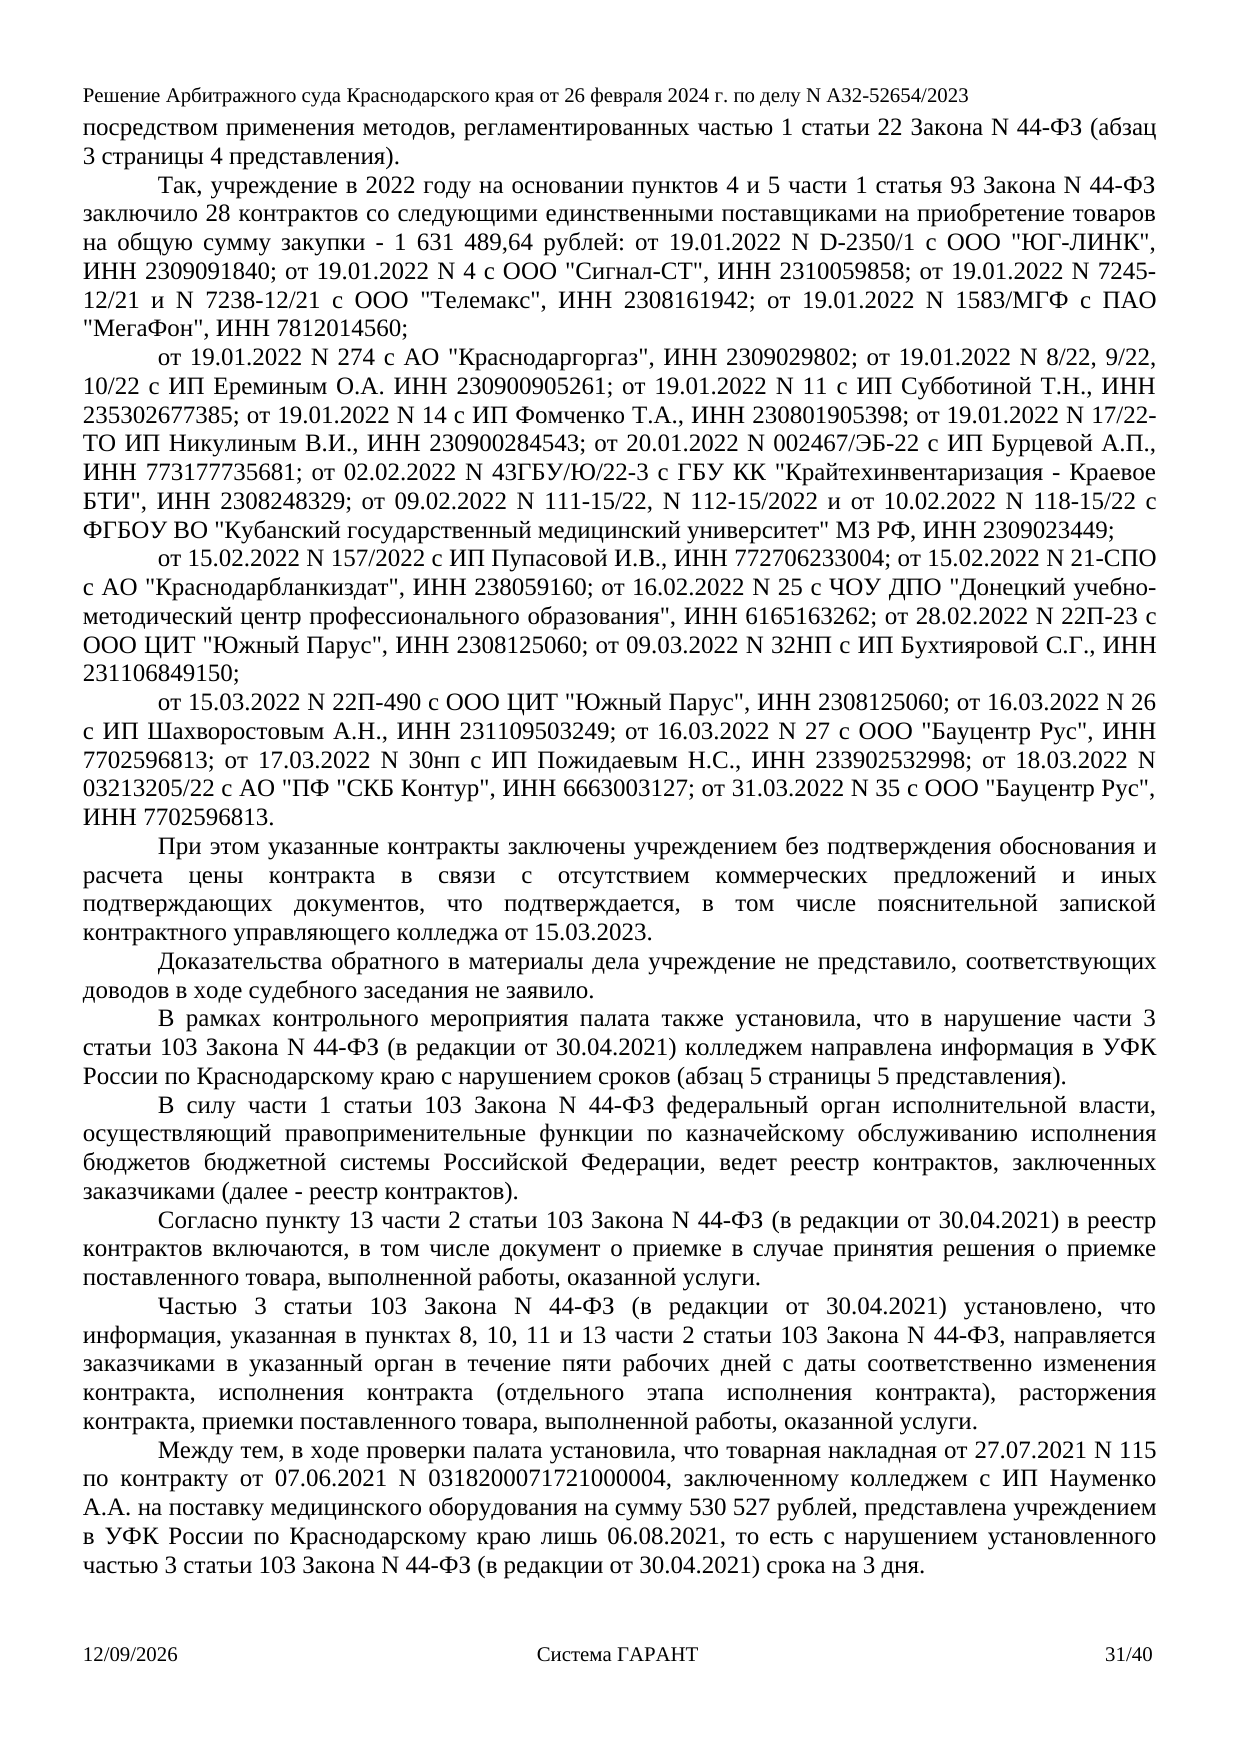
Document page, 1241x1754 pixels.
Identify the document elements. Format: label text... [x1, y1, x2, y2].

text В рамках контрольного мероприятия палата также установила, что в нарушение части 3 статьи 103 Закона N 44-ФЗ (в редакции от 30.04.2021) колледжем направлена информация в УФК России по Краснодарскому краю с нарушением сроков (абзац 5 страницы 5 представления). [83, 1003, 1157, 1090]
text Так, учреждение в 2022 году на основании пунктов 4 и 5 части 1 статья 93 Закона N 44-ФЗ заключило 28 контрактов со следующими единственными поставщиками на приобретение товаров на общую сумму закупки - 1 631 489,64 рублей: от 19.01.2022 N D-2350/1 с ООО "ЮГ-ЛИНК", ИНН 2309091840; от 19.01.2022 N 4 с ООО "Сигнал-СТ", ИНН 2310059858; от 19.01.2022 N 7245-12/21 и N 7238-12/21 с ООО "Телемакс", ИНН 2308161942; от 19.01.2022 N 1583/МГФ с ПАО "МегаФон", ИНН 7812014560; [83, 170, 1157, 342]
text Доказательства обратного в материалы дела учреждение не представило, соответствующих доводов в ходе судебного заседания не заявило. [83, 946, 1157, 1003]
text Между тем, в ходе проверки палата установила, что товарная накладная от 27.07.2021 N 115 по контракту от 07.06.2021 N 0318200071721000004, заключенному колледжем с ИП Науменко А.А. на поставку медицинского оборудования на сумму 530 527 рублей, представлена учреждением в УФК России по Краснодарскому краю лишь 06.08.2021, то есть с нарушением установленного частью 3 статьи 103 Закона N 44-ФЗ (в редакции от 30.04.2021) срока на 3 дня. [83, 1435, 1157, 1578]
text от 15.02.2022 N 157/2022 с ИП Пупасовой И.В., ИНН 772706233004; от 15.02.2022 N 21-СПО с АО "Краснодарбланкиздат", ИНН 238059160; от 16.02.2022 N 25 с ЧОУ ДПО "Донецкий учебно-методический центр профессионального образования", ИНН 6165163262; от 28.02.2022 N 22П-23 с ООО ЦИТ "Южный Парус", ИНН 2308125060; от 09.03.2022 N 32НП с ИП Бухтияровой С.Г., ИНН 231106849150; [83, 543, 1157, 687]
text Согласно пункту 13 части 2 статьи 103 Закона N 44-ФЗ (в редакции от 30.04.2021) в реестр контрактов включаются, в том числе документ о приемке в случае принятия решения о приемке поставленного товара, выполненной работы, оказанной услуги. [83, 1205, 1157, 1291]
text При этом указанные контракты заключены учреждением без подтверждения обоснования и расчета цены контракта в связи с отсутствием коммерческих предложений и иных подтверждающих документов, что подтверждается, в том числе пояснительной запиской контрактного управляющего колледжа от 15.03.2023. [83, 831, 1157, 946]
text В силу части 1 статьи 103 Закона N 44-ФЗ федеральный орган исполнительной власти, осуществляющий правоприменительные функции по казначейскому обслуживанию исполнения бюджетов бюджетной системы Российской Федерации, ведет реестр контрактов, заключенных заказчиками (далее - реестр контрактов). [83, 1090, 1157, 1205]
text от 15.03.2022 N 22П-490 с ООО ЦИТ "Южный Парус", ИНН 2308125060; от 16.03.2022 N 26 с ИП Шахворостовым А.Н., ИНН 231109503249; от 16.03.2022 N 27 с ООО "Бауцентр Рус", ИНН 7702596813; от 17.03.2022 N 30нп с ИП Пожидаевым Н.С., ИНН 233902532998; от 18.03.2022 N 03213205/22 с АО "ПФ "СКБ Контур", ИНН 6663003127; от 31.03.2022 N 35 с ООО "Бауцентр Рус", ИНН 7702596813. [83, 687, 1157, 831]
text посредством применения методов, регламентированных частью 1 статьи 22 Закона N 44-ФЗ (абзац 3 страницы 4 представления). [83, 112, 1157, 170]
text от 19.01.2022 N 274 с АО "Краснодаргоргаз", ИНН 2309029802; от 19.01.2022 N 8/22, 9/22, 10/22 с ИП Ереминым О.А. ИНН 230900905261; от 19.01.2022 N 11 с ИП Субботиной Т.Н., ИНН 235302677385; от 19.01.2022 N 14 с ИП Фомченко Т.А., ИНН 230801905398; от 19.01.2022 N 17/22-ТО ИП Никулиным В.И., ИНН 230900284543; от 20.01.2022 N 002467/ЭБ-22 с ИП Бурцевой А.П., ИНН 773177735681; от 02.02.2022 N 43ГБУ/Ю/22-3 с ГБУ КК "Крайтехинвентаризация - Краевое БТИ", ИНН 2308248329; от 09.02.2022 N 111-15/22, N 112-15/2022 и от 10.02.2022 N 118-15/22 с ФГБОУ ВО "Кубанский государственный медицинский университет" МЗ РФ, ИНН 2309023449; [83, 342, 1157, 543]
text Частью 3 статьи 103 Закона N 44-ФЗ (в редакции от 30.04.2021) установлено, что информация, указанная в пунктах 8, 10, 11 и 13 части 2 статьи 103 Закона N 44-ФЗ, направляется заказчиками в указанный орган в течение пяти рабочих дней с даты соответственно изменения контракта, исполнения контракта (отдельного этапа исполнения контракта), расторжения контракта, приемки поставленного товара, выполненной работы, оказанной услуги. [83, 1291, 1157, 1435]
